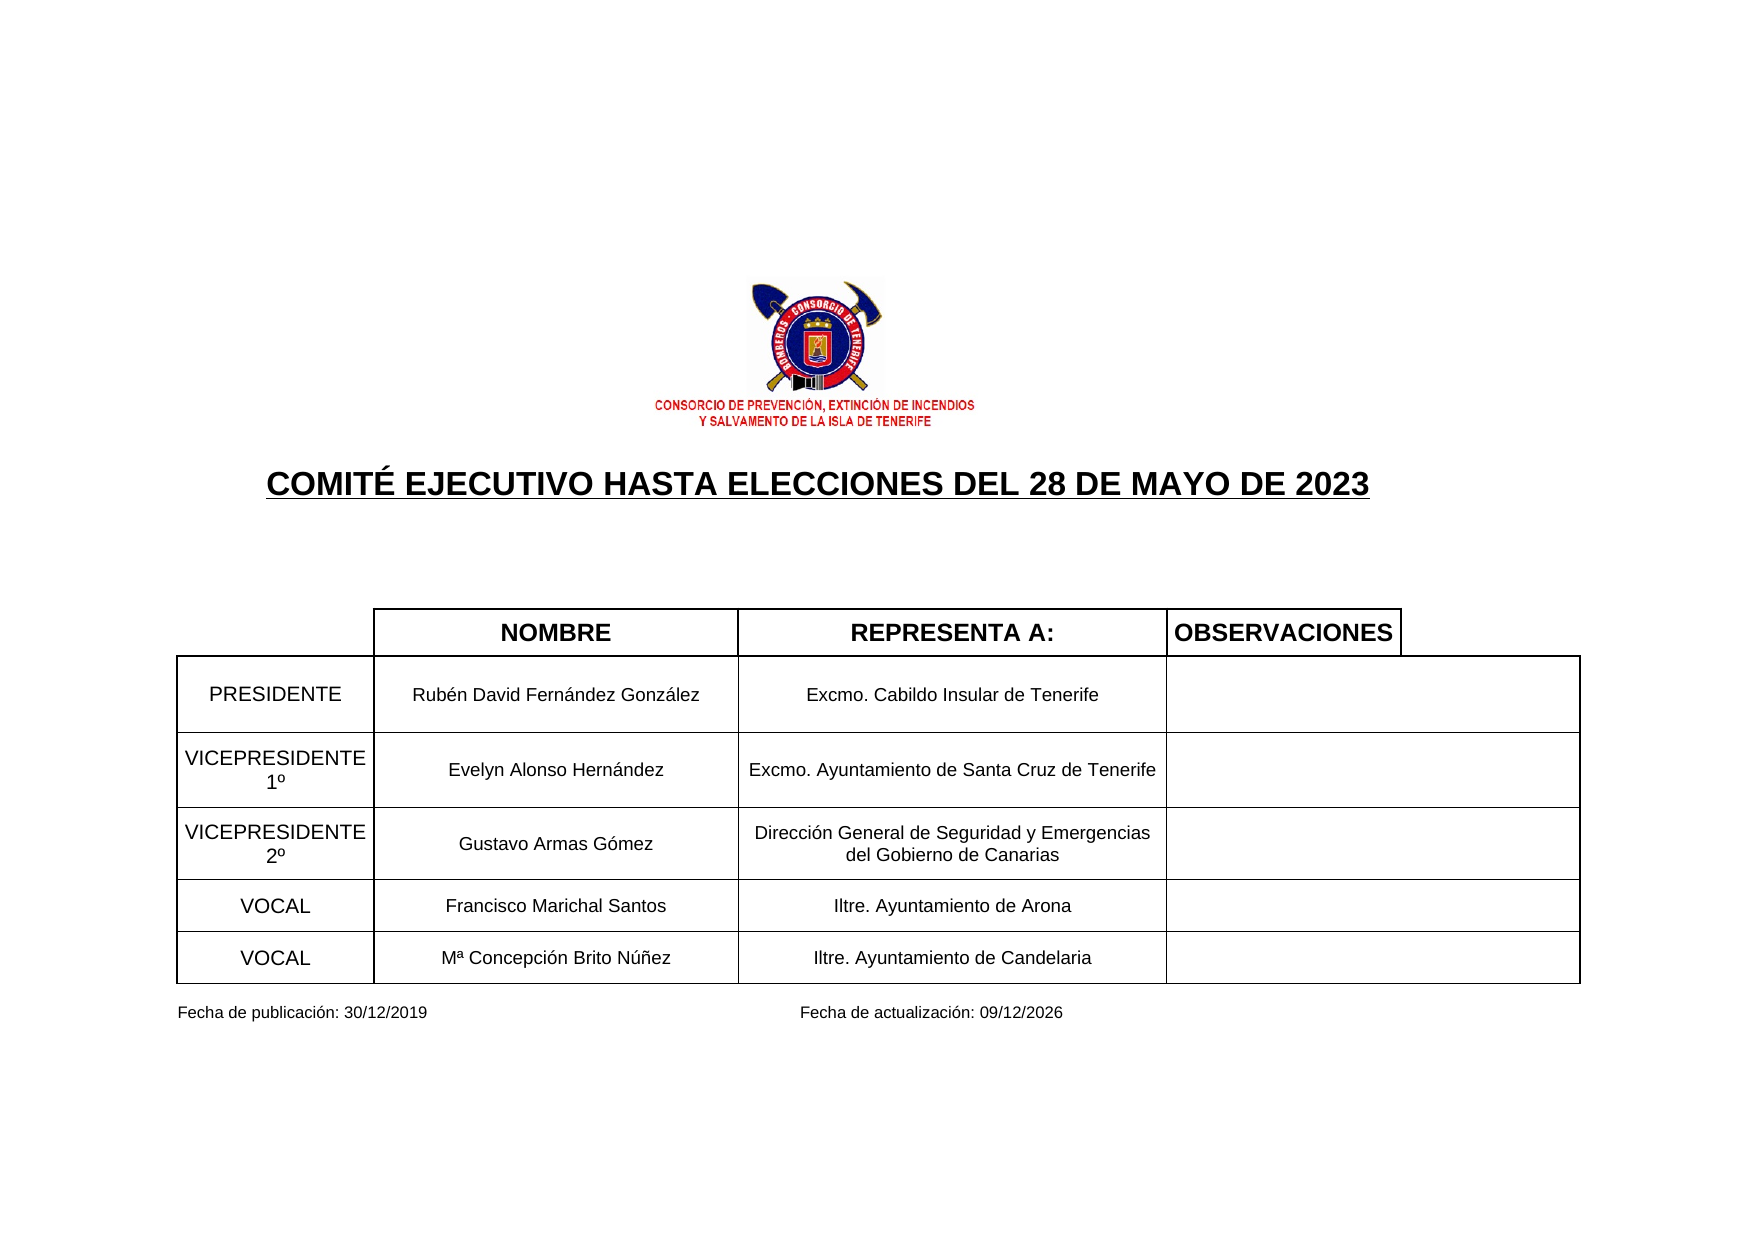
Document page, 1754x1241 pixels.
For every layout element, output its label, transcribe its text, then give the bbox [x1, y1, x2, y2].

table_cell Rubén David Fernández González [375, 657, 738, 732]
table_cell Excmo. Ayuntamiento de Santa Cruz de Tenerife [739, 733, 1166, 807]
table_header NOMBRE [375, 610, 737, 655]
table_cell Excmo. Cabildo Insular de Tenerife [739, 657, 1166, 732]
table_cell Gustavo Armas Gómez [375, 808, 738, 879]
table_cell Iltre. Ayuntamiento de Arona [739, 880, 1166, 931]
table_cell [1167, 808, 1579, 879]
table_cell VICEPRESIDENTE 1º [178, 733, 373, 807]
table_cell Francisco Marichal Santos [375, 880, 738, 931]
table_header REPRESENTA A: [739, 610, 1166, 655]
table_cell [1167, 880, 1579, 931]
table_cell Dirección General de Seguridad y Emergencias del Gobierno de Canarias [739, 808, 1166, 879]
table_cell Evelyn Alonso Hernández [375, 733, 738, 807]
table_cell Iltre. Ayuntamiento de Candelaria [739, 932, 1166, 983]
table_cell PRESIDENTE [178, 657, 373, 732]
table_cell [1167, 733, 1579, 807]
table_cell [1167, 932, 1579, 983]
table_cell VOCAL [178, 880, 373, 931]
table_cell Mª Concepción Brito Núñez [375, 932, 738, 983]
table_header [1402, 608, 1580, 655]
table_header [177, 608, 373, 655]
table_cell [1167, 657, 1579, 732]
table_cell VICEPRESIDENTE 2º [178, 808, 373, 879]
text COMITÉ EJECUTIVO HASTA ELECCIONES DEL 28 DE MAYO DE 2023 [177, 464, 1459, 503]
table_header OBSERVACIONES [1168, 610, 1400, 655]
table_cell VOCAL [178, 932, 373, 983]
